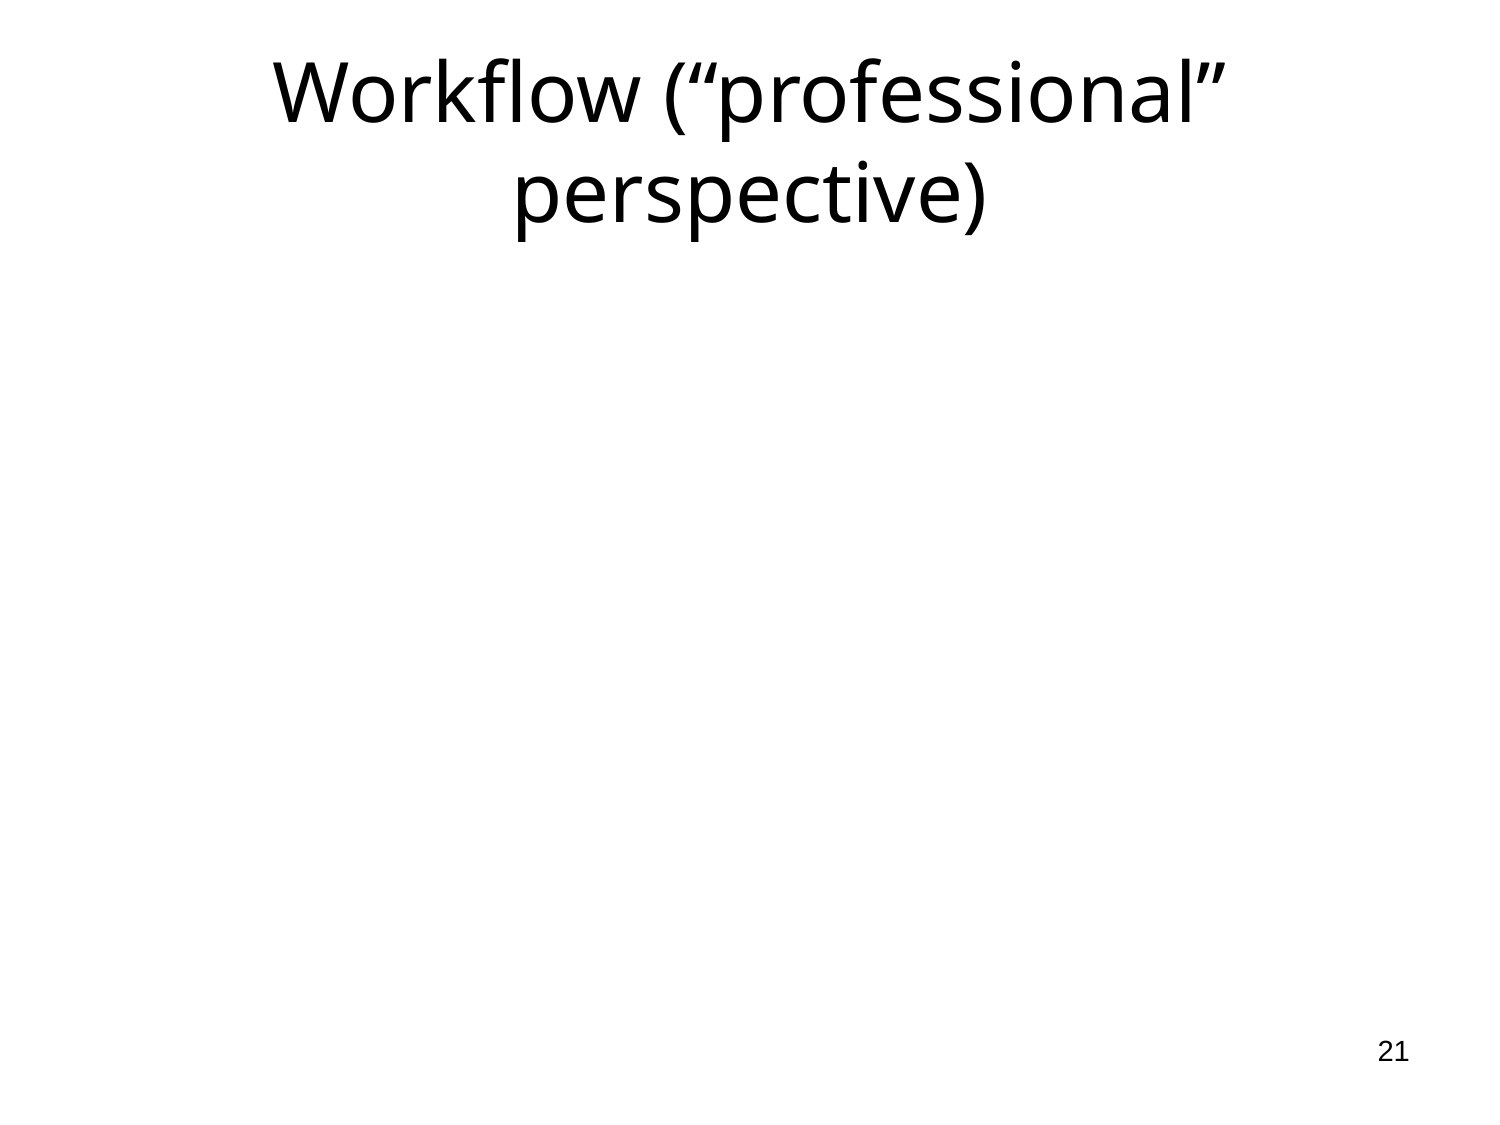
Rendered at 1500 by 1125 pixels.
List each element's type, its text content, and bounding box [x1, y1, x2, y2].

title Workflow (“professional” perspective) [75, 45, 1425, 233]
slide_number [1074, 1024, 1425, 1103]
